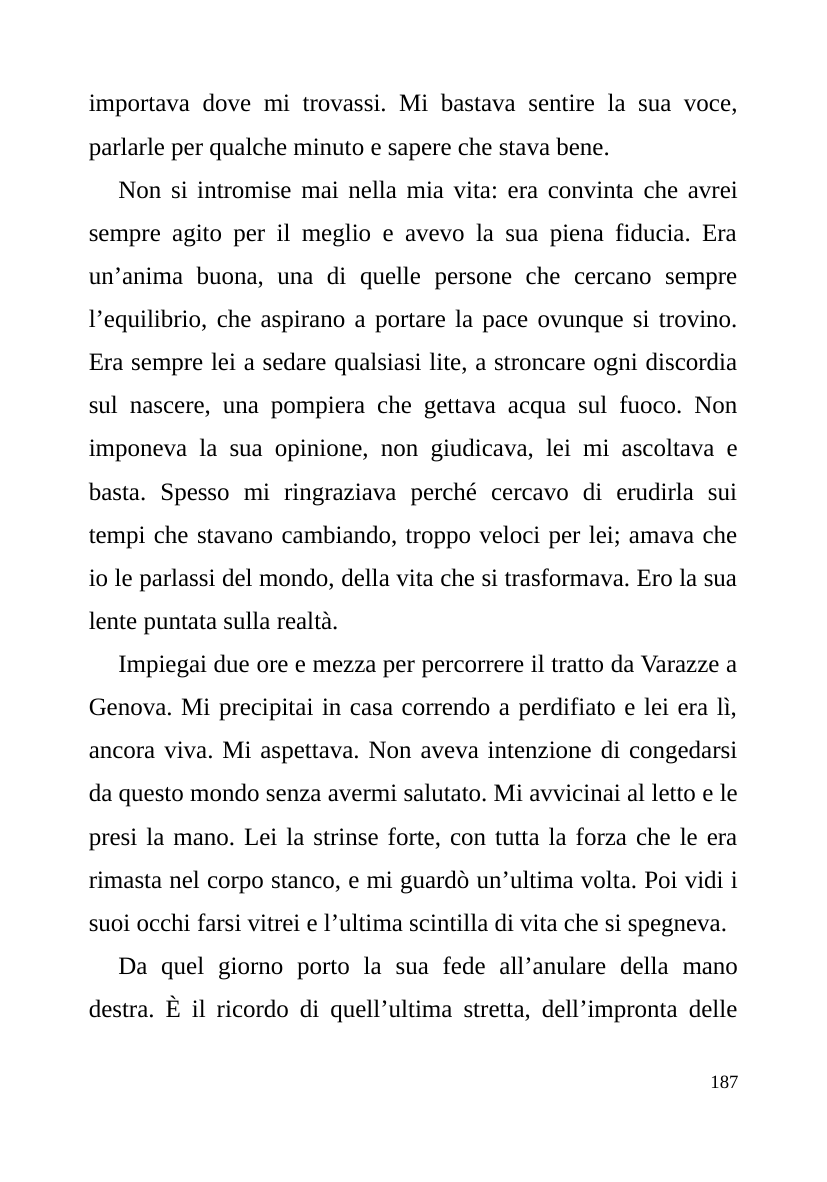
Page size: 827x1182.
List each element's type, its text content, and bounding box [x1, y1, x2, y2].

text importava dove mi trovassi. Mi bastava sentire la sua voce, parlarle per qualche minuto e sapere che stava bene. [88, 88, 738, 160]
text Da quel giorno porto la sua fede all’anulare della mano destra. È il ricordo di quell’ultima stretta, dell’impronta delle [88, 951, 738, 1023]
text Impiegai due ore e mezza per percorrere il tratto da Varazze a Genova. Mi precipitai in casa correndo a perdifiato e lei era lì, ancora viva. Mi aspettava. Non aveva intenzione di congedarsi da questo mondo senza avermi salutato. Mi avvicinai al letto e le presi la mano. Lei la strinse forte, con tutta la forza che le era rimasta nel corpo stanco, e mi guardò un’ultima volta. Poi vidi i suoi occhi farsi vitrei e l’ultima scintilla di vita che si spegneva. [88, 649, 738, 937]
text Non si intromise mai nella mia vita: era convinta che avrei sempre agito per il meglio e avevo la sua piena fiducia. Era un’anima buona, una di quelle persone che cercano sempre l’equilibrio, che aspirano a portare la pace ovunque si trovino. Era sempre lei a sedare qualsiasi lite, a stroncare ogni discordia sul nascere, una pompiera che gettava acqua sul fuoco. Non imponeva la sua opinione, non giudicava, lei mi ascoltava e basta. Spesso mi ringraziava perché cercavo di erudirla sui tempi che stavano cambiando, troppo veloci per lei; amava che io le parlassi del mondo, della vita che si trasformava. Ero la sua lente puntata sulla realtà. [88, 175, 738, 635]
